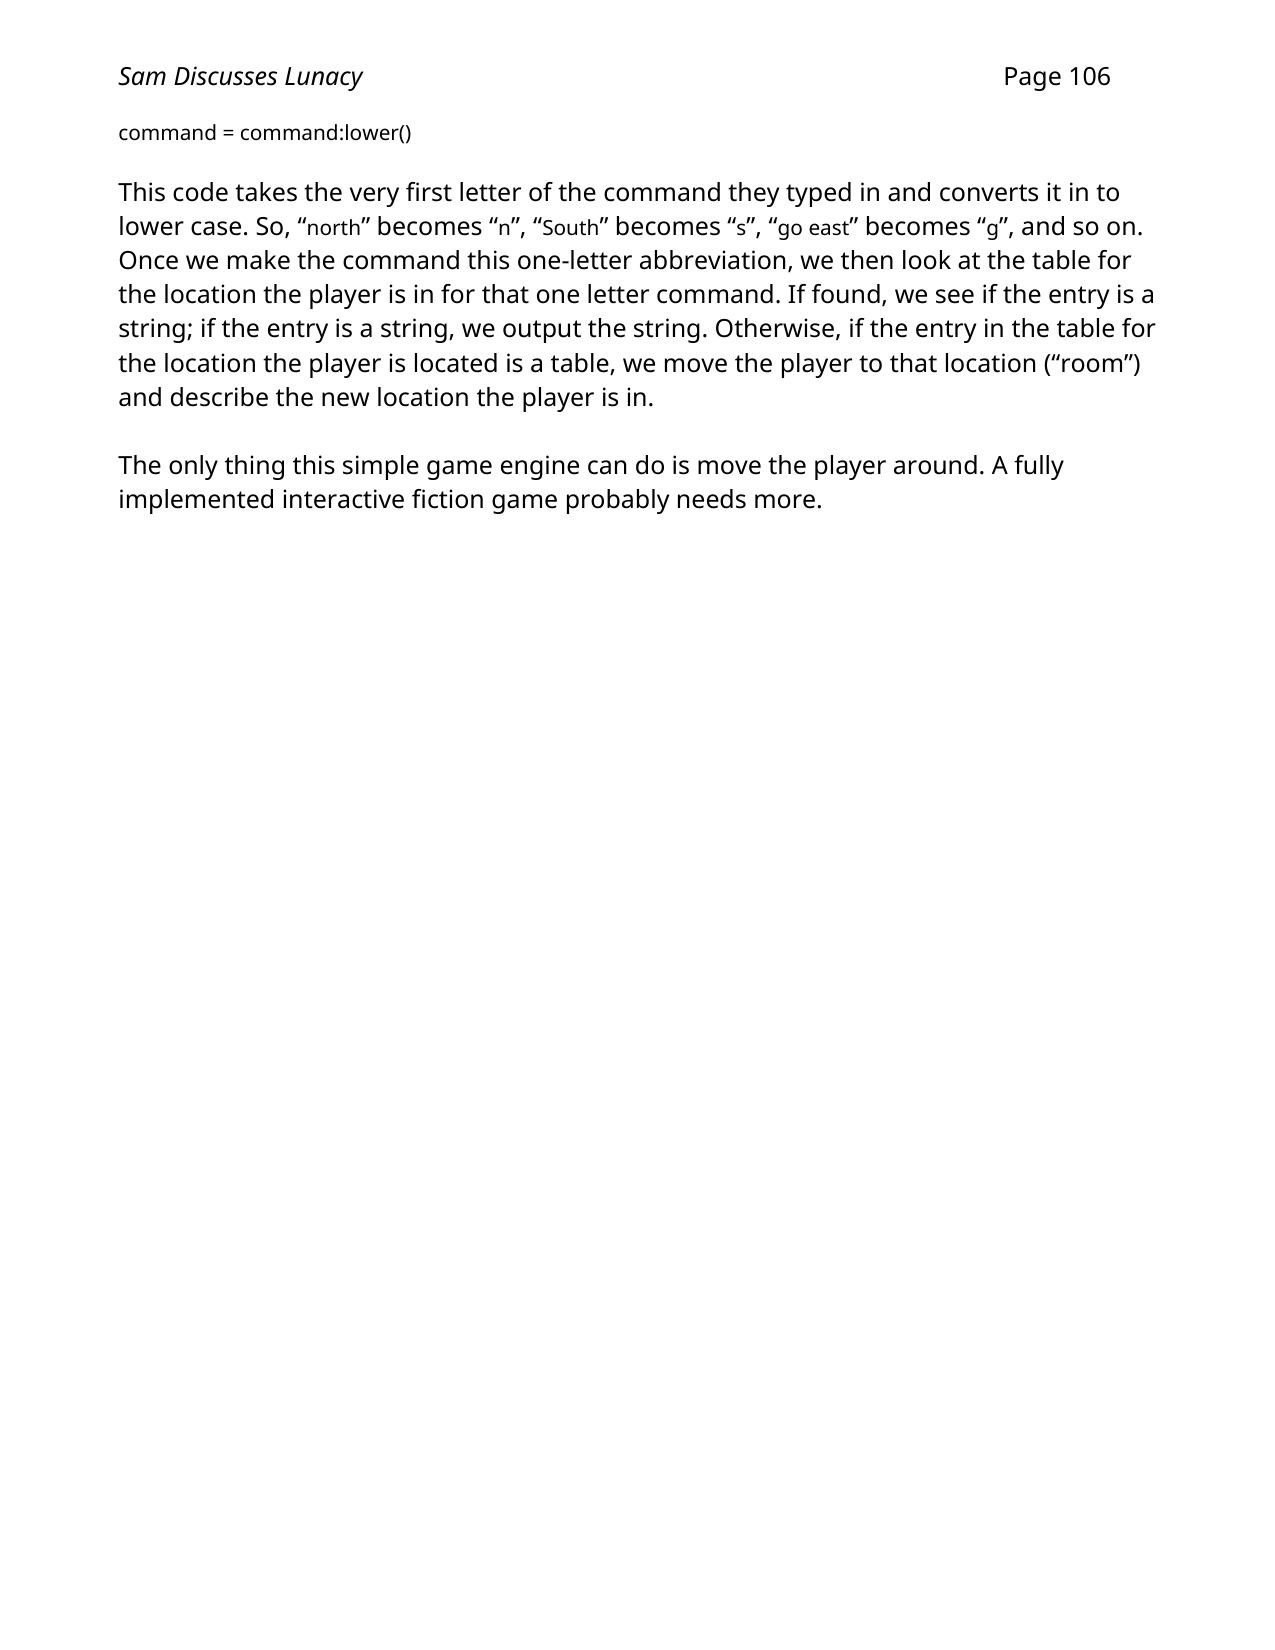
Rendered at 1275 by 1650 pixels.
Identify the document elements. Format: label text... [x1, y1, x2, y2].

text The only thing this simple game engine can do is move the player around. A fully implemented interactive fiction game probably needs more. [118, 447, 1157, 516]
text This code takes the very first letter of the command they typed in and converts it in to lower case. So, “north” becomes “n”, “South” becomes “s”, “go east” becomes “g”, and so on. Once we make the command this one-letter abbreviation, we then look at the table for the location the player is in for that one letter command. If found, we see if the entry is a string; if the entry is a string, we output the string. Otherwise, if the entry in the table for the location the player is located is a table, we move the player to that location (“room”) and describe the new location the player is in. [118, 175, 1157, 413]
text command = command:lower() [118, 118, 1157, 146]
